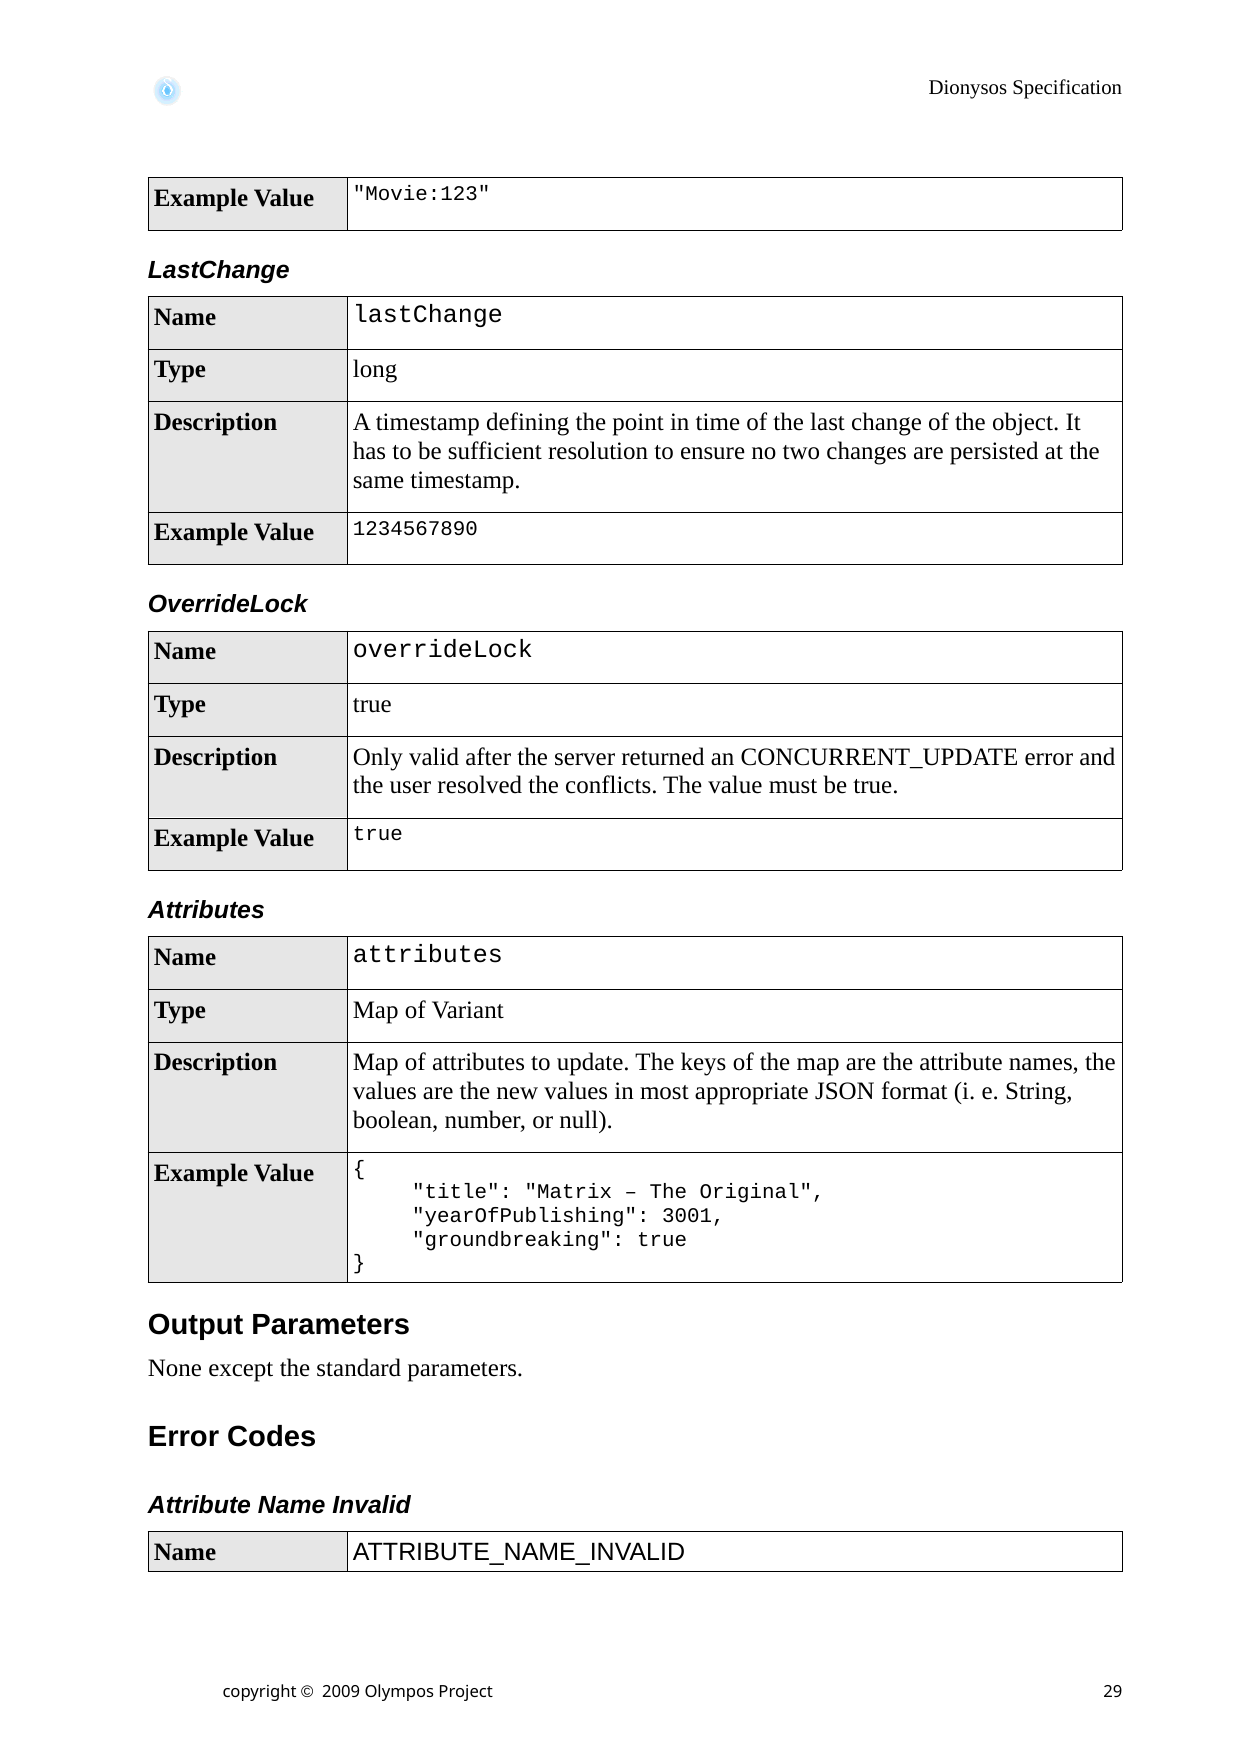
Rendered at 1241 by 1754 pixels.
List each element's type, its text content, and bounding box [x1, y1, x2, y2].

table_header attributes [348, 937, 1122, 989]
table_header overrideLock [348, 632, 1122, 683]
table_header Name [149, 297, 347, 349]
table_cell Only valid after the server returned an CONCURRENT_UPDATE error and the user resolved the conflicts. The value must be true. [348, 737, 1122, 817]
table_cell Example Value [149, 819, 347, 870]
table_cell Type [149, 990, 347, 1042]
table_cell Type [149, 684, 347, 736]
table_cell true [348, 684, 1122, 736]
table_cell Example Value [149, 178, 347, 230]
table_header lastChange [348, 297, 1122, 349]
picture [152, 75, 184, 106]
text OverrideLock [148, 589, 1122, 618]
table_header Name [149, 1532, 347, 1571]
text Error Codes [148, 1419, 1122, 1453]
table_header Name [149, 937, 347, 989]
table_cell Type [149, 350, 347, 401]
text Attributes [148, 895, 1122, 924]
table_cell 1234567890 [348, 513, 1122, 564]
table_cell Map of attributes to update. The keys of the map are the attribute names, the values are the new values in most appropriate JSON format (i. e. String, boolean, number, or null). [348, 1043, 1122, 1152]
table_cell A timestamp defining the point in time of the last change of the object. It has to be sufficient resolution to ensure no two changes are persisted at the same timestamp. [348, 402, 1122, 512]
table_cell Example Value [149, 513, 347, 564]
table_cell Description [149, 1043, 347, 1152]
table_header ATTRIBUTE_NAME_INVALID [348, 1532, 1122, 1571]
table_cell Description [149, 737, 347, 817]
text None except the standard parameters. [148, 1353, 1122, 1382]
table_cell long [348, 350, 1122, 401]
table_cell Description [149, 402, 347, 512]
table_header Name [149, 632, 347, 683]
table_cell "Movie:123" [348, 178, 1122, 230]
table_cell Map of Variant [348, 990, 1122, 1042]
text Output Parameters [148, 1307, 1122, 1340]
table_cell Example Value [149, 1153, 347, 1282]
table_cell true [348, 819, 1122, 870]
text LastChange [148, 255, 1122, 283]
table_cell { "title": "Matrix – The Original", "yearOfPublishing": 3001, "groundbreaking": true } [348, 1153, 1122, 1282]
text Attribute Name Invalid [148, 1490, 1122, 1519]
